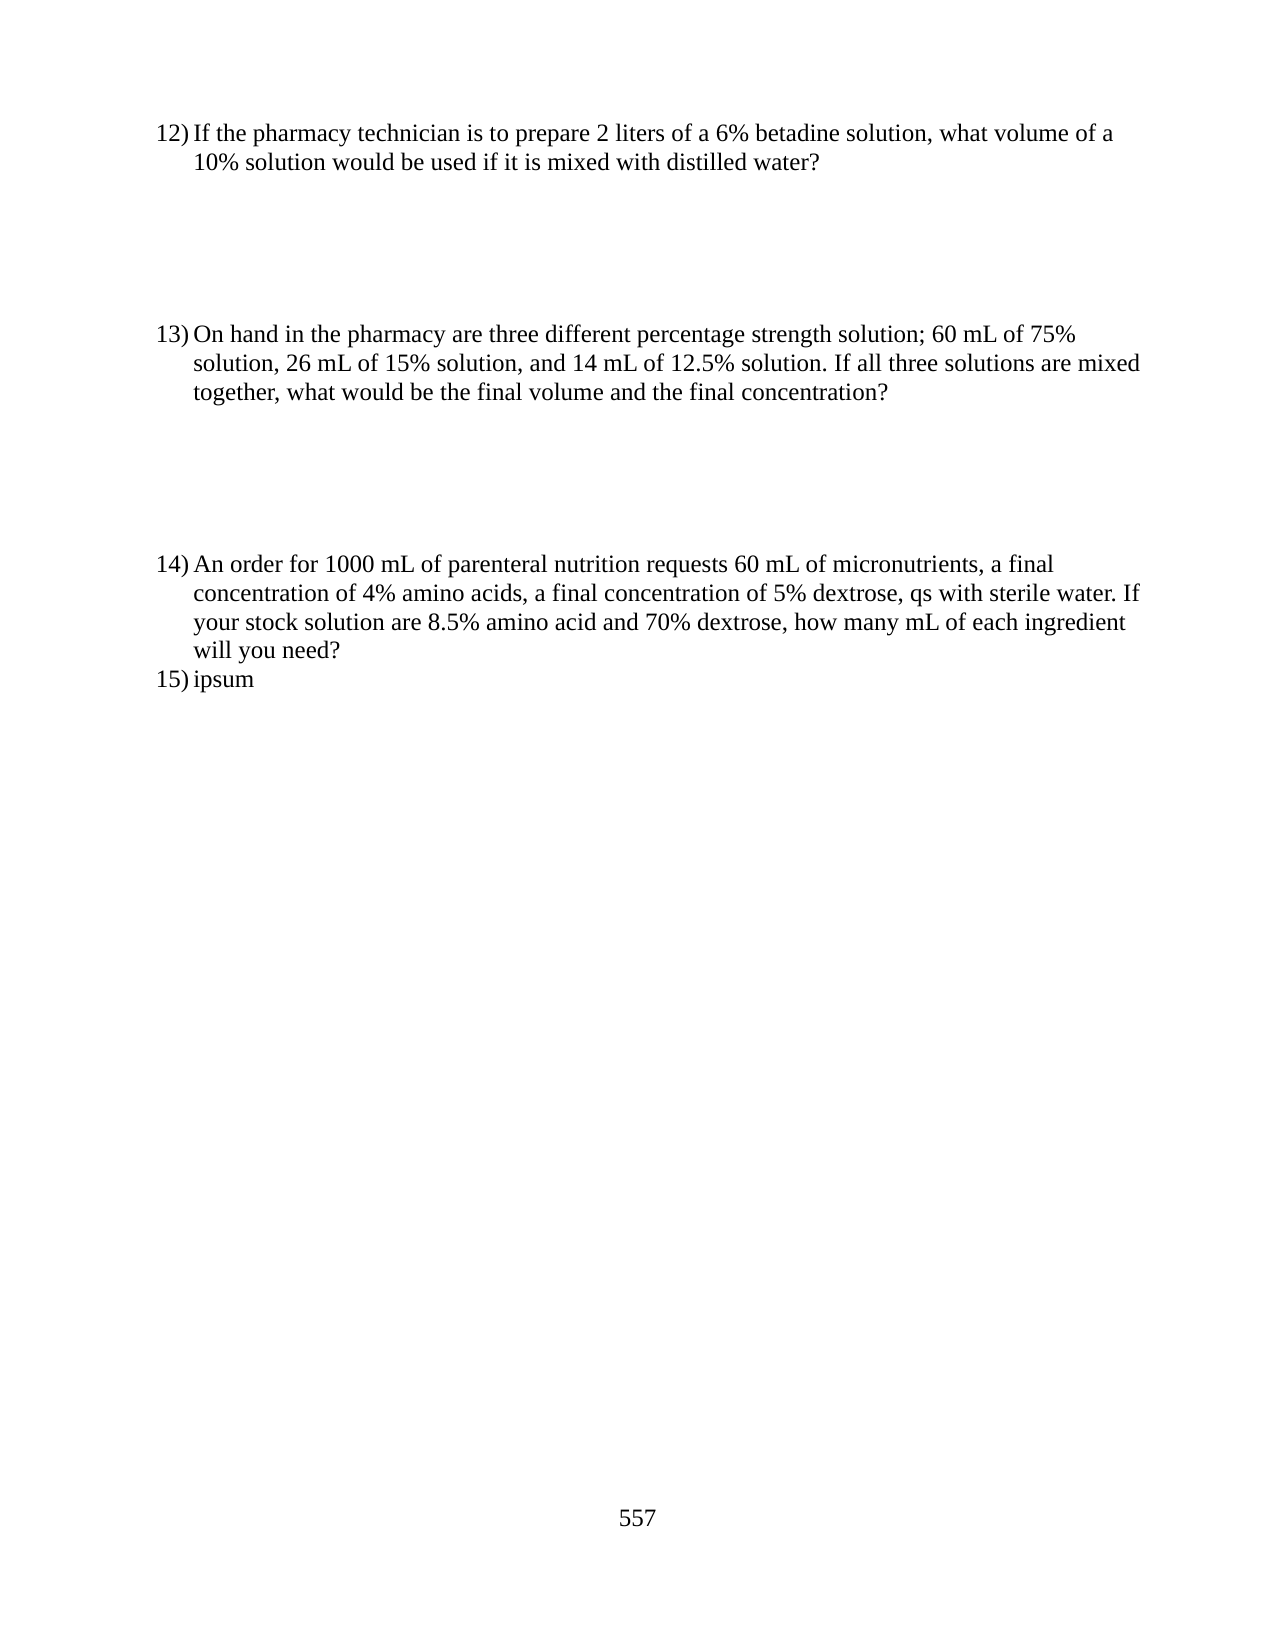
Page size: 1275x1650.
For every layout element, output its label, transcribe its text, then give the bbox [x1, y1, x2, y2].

list On hand in the pharmacy are three different percentage strength solution; 60 mL of 75% solution, 26 mL of 15% solution, and 14 mL of 12.5% solution. If all three solutions are mixed together, what would be the final volume and the final concentration? [156, 319, 1157, 406]
list An order for 1000 mL of parenteral nutrition requests 60 mL of micronutrients, a final concentration of 4% amino acids, a final concentration of 5% dextrose, qs with sterile water. If your stock solution are 8.5% amino acid and 70% dextrose, how many mL of each ingredient will you need? [156, 549, 1157, 664]
list If the pharmacy technician is to prepare 2 liters of a 6% betadine solution, what volume of a 10% solution would be used if it is mixed with distilled water? [156, 118, 1157, 176]
list ipsum [156, 664, 1157, 693]
